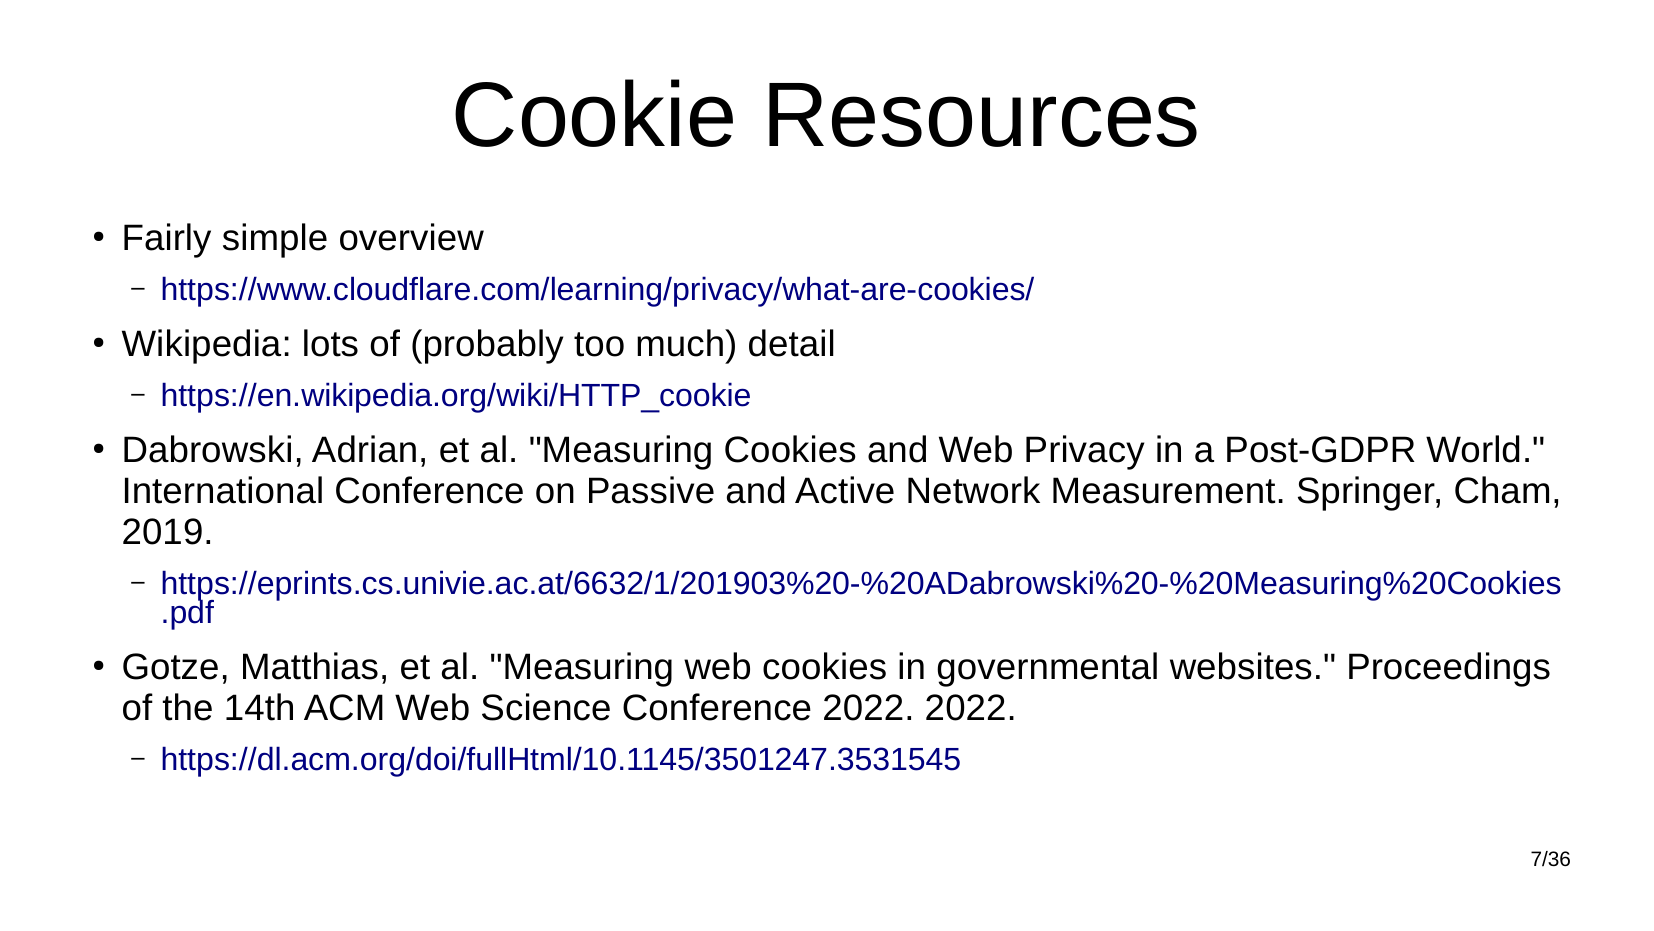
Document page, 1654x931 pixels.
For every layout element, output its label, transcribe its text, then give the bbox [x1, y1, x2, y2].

title Cookie Resources [82, 37, 1571, 193]
list Fairly simple overview https://www.cloudflare.com/learning/privacy/what-are-cookies/ Wikipedia: lots of (probably too much) detail https://en.wikipedia.org/wiki/HTTP_cookie Dabrowski, Adrian, et al. "Measuring Cookies and Web Privacy in a Post-GDPR World." International Conference on Passive and Active Network Measurement. Springer, Cham, 2019. https://eprints.cs.univie.ac.at/6632/1/201903%20-%20ADabrowski%20-%20Measuring%20Cookies.pdf Gotze, Matthias, et al. "Measuring web cookies in governmental websites." Proceedings of the 14th ACM Web Science Conference 2022. 2022. https://dl.acm.org/doi/fullHtml/10.1145/3501247.3531545 [82, 217, 1571, 758]
